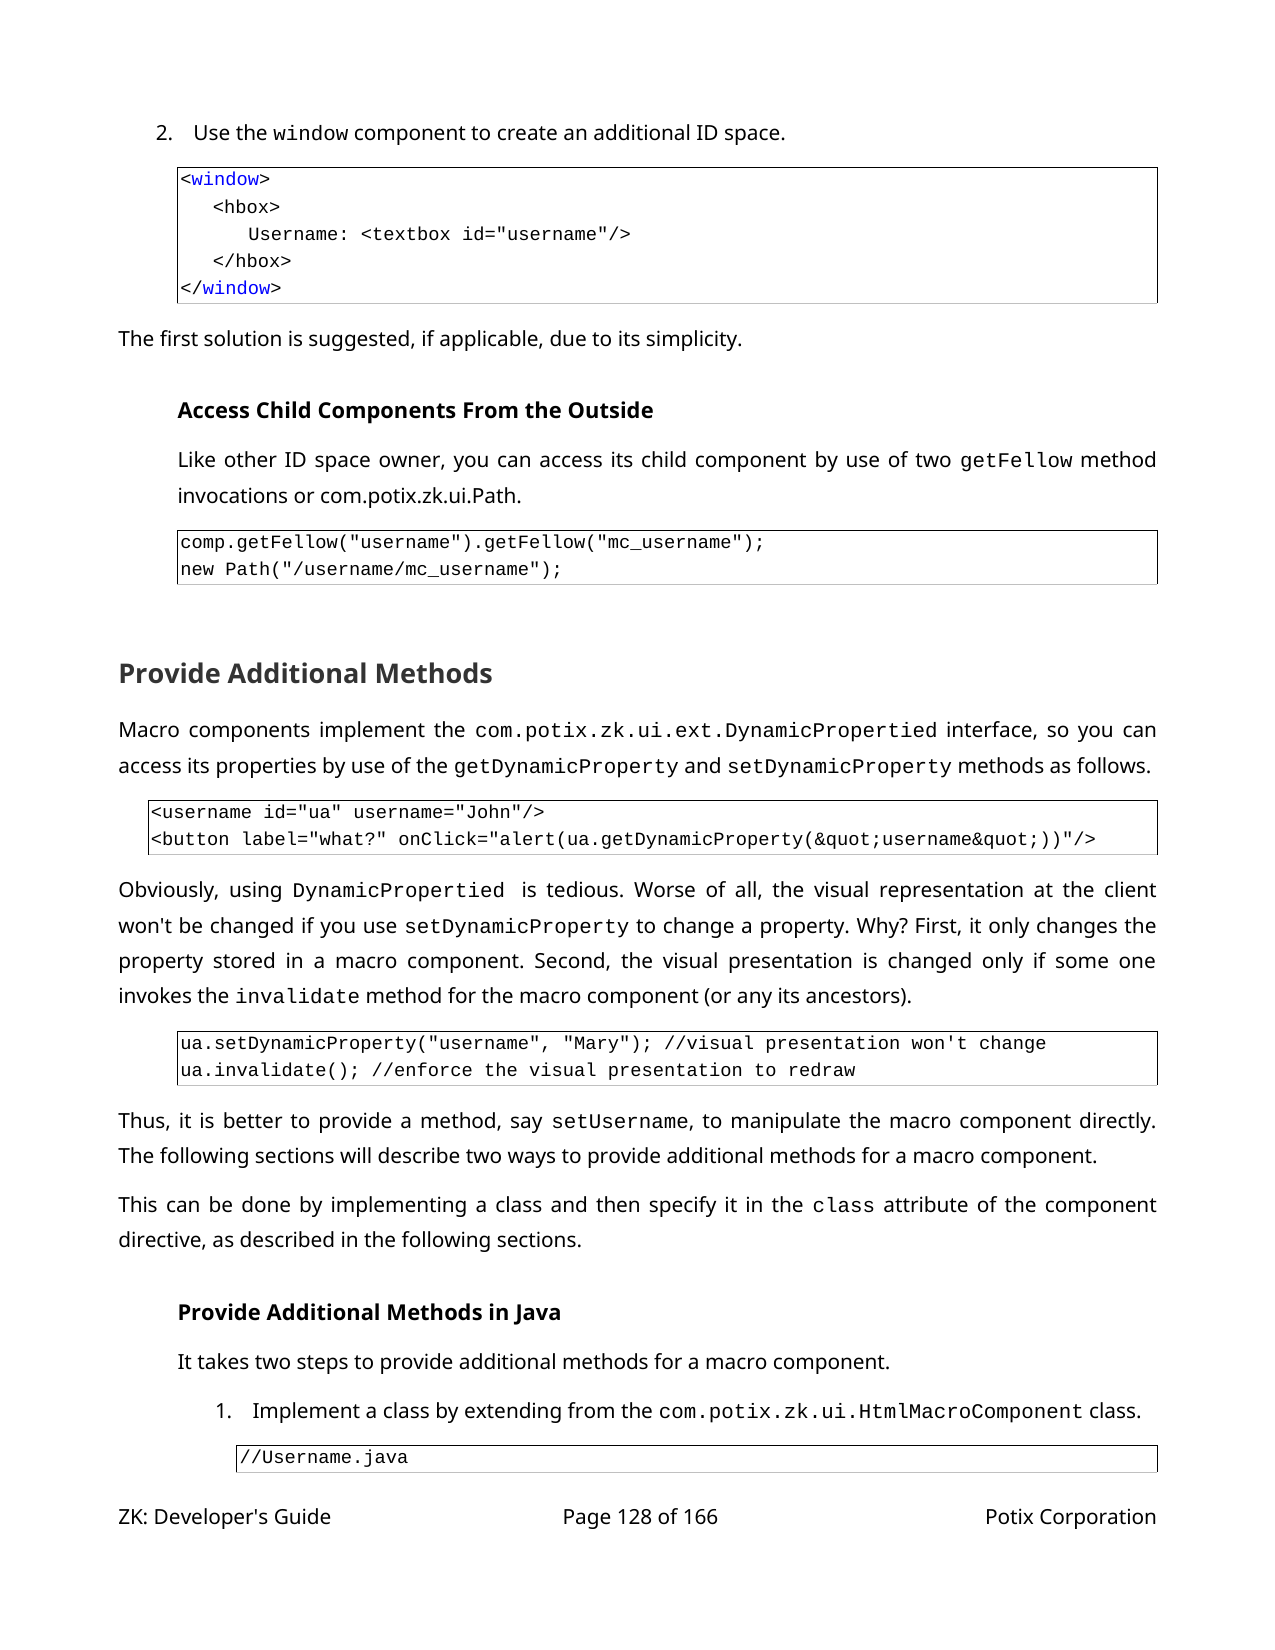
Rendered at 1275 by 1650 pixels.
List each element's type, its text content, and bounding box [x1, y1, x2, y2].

text Macro components implement the com.potix.zk.ui.ext.DynamicPropertied interface, so you can access its properties by use of the getDynamicProperty and setDynamicProperty methods as follows. [118, 715, 1157, 779]
subtitle Access Child Components From the Outside [177, 395, 1157, 425]
text //Username.java [237, 1446, 1157, 1472]
text <username id="ua" username="John"/> [149, 801, 1157, 824]
text <button label="what?" onClick="alert(ua.getDynamicProperty(&quot;username&quot;))"/> [149, 827, 1157, 854]
text It takes two steps to provide additional methods for a macro component. [177, 1347, 1157, 1375]
text ua.invalidate(); //enforce the visual presentation to redraw [178, 1058, 1157, 1085]
text <hbox> [178, 194, 1157, 219]
subtitle Provide Additional Methods in Java [177, 1296, 1157, 1326]
list Implement a class by extending from the com.potix.zk.ui.HtmlMacroComponent class. [215, 1396, 1157, 1424]
text </hbox> [178, 249, 1157, 273]
list Use the window component to create an additional ID space. [156, 118, 1157, 147]
text Username: <textbox id="username"/> [178, 222, 1157, 246]
text ua.setDynamicProperty("username", "Mary"); //visual presentation won't change [178, 1032, 1157, 1055]
text comp.getFellow("username").getFellow("mc_username"); [178, 531, 1157, 554]
subtitle Provide Additional Methods [118, 655, 1157, 692]
text <window> [178, 168, 1157, 192]
text This can be done by implementing a class and then specify it in the class attribute of the component directive, as described in the following sections. [118, 1190, 1157, 1254]
text The first solution is suggested, if applicable, due to its simplicity. [118, 324, 1157, 352]
text Obviously, using DynamicPropertied is tedious. Worse of all, the visual representation at the client won't be changed if you use setDynamicProperty to change a property. Why? First, it only changes the property stored in a macro component. Second, the visual presentation is changed only if some one invokes the invalidate method for the macro component (or any its ancestors). [118, 875, 1157, 1010]
text </window> [178, 276, 1157, 303]
text new Path("/username/mc_username"); [178, 557, 1157, 584]
text Thus, it is better to provide a method, say setUsername, to manipulate the macro component directly. The following sections will describe two ways to provide additional methods for a macro component. [118, 1106, 1157, 1169]
text Like other ID space owner, you can access its child component by use of two getFellow method invocations or com.potix.zk.ui.Path. [177, 445, 1157, 509]
